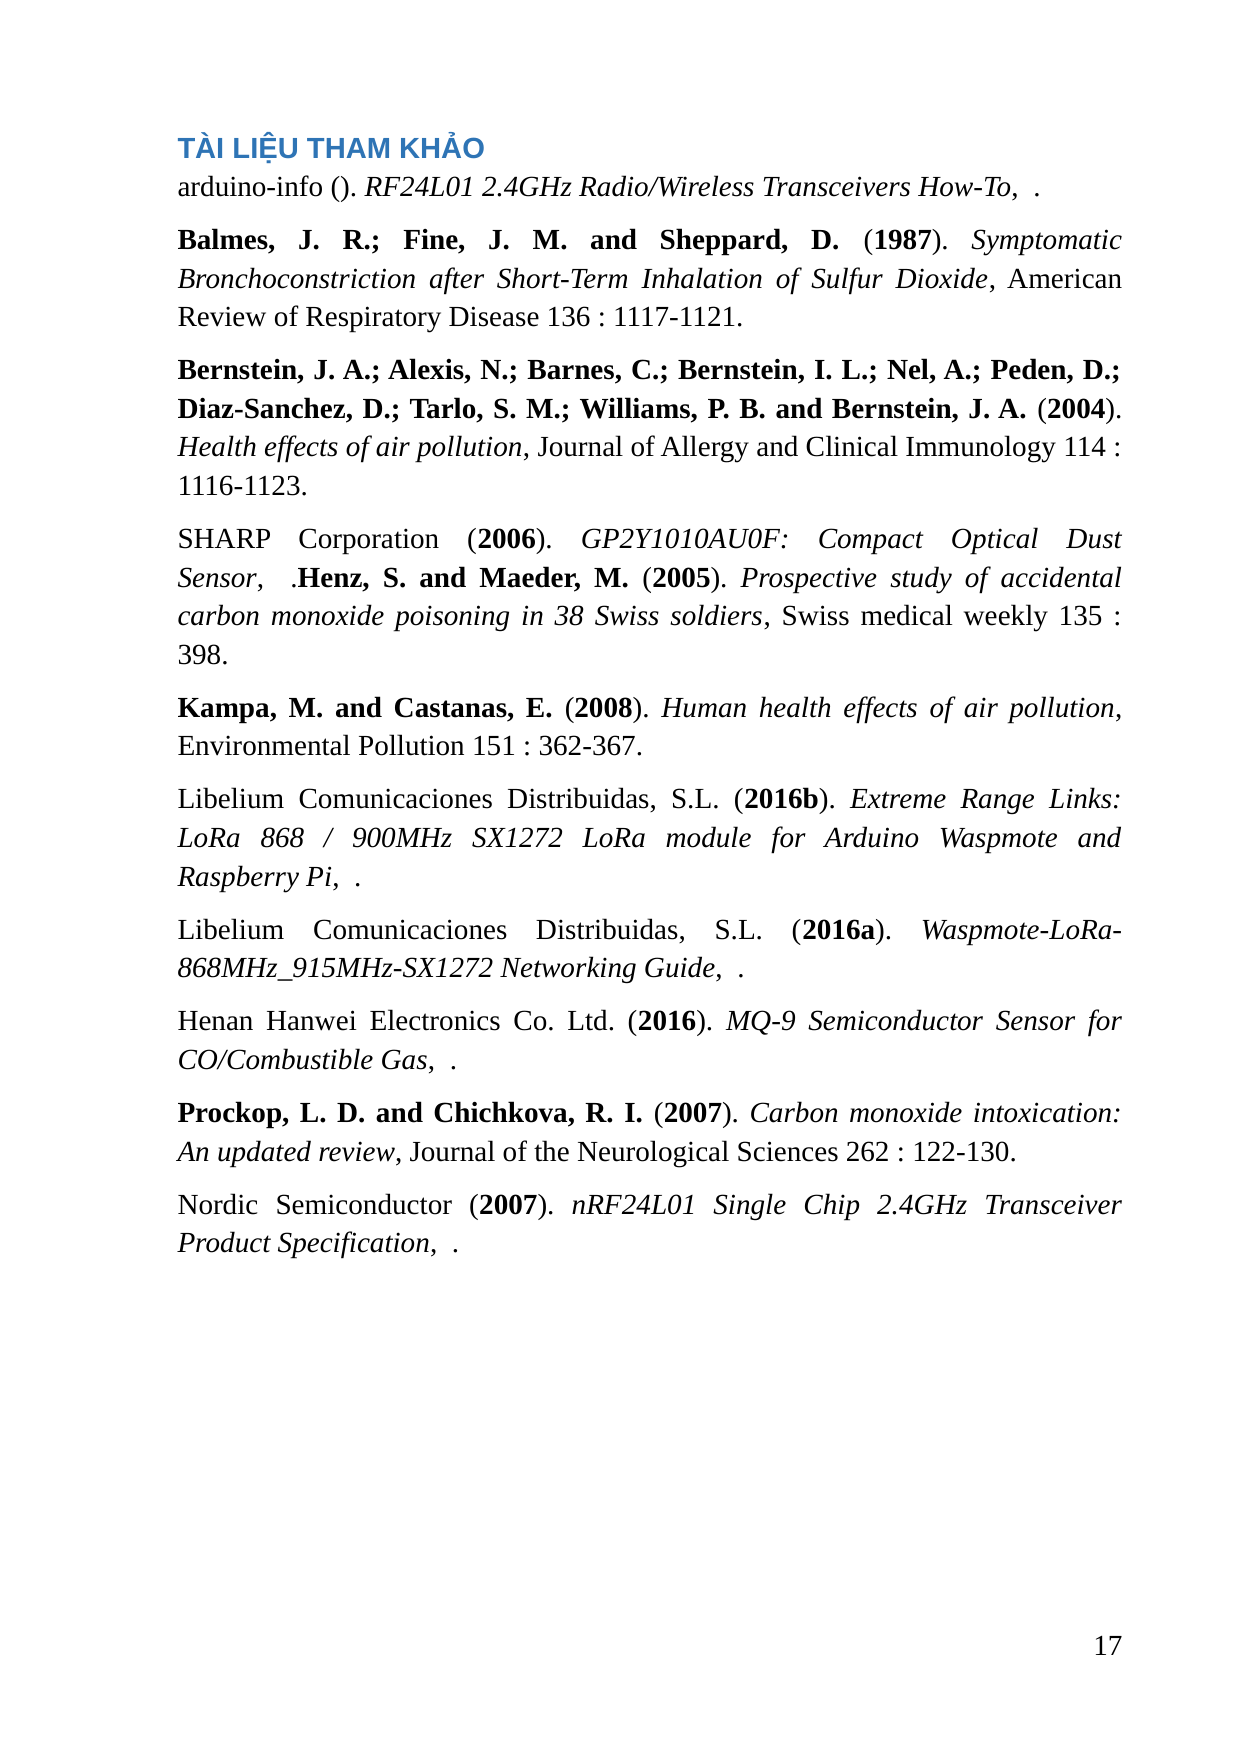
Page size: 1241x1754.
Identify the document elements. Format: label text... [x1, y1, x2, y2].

text Prockop, L. D. and Chichkova, R. I. (2007). Carbon monoxide intoxication: An updated review, Journal of the Neurological Sciences 262 : 122-130. [177, 1095, 1122, 1167]
text Bernstein, J. A.; Alexis, N.; Barnes, C.; Bernstein, I. L.; Nel, A.; Peden, D.; Diaz-Sanchez, D.; Tarlo, S. M.; Williams, P. B. and Bernstein, J. A. (2004). Health effects of air pollution, Journal of Allergy and Clinical Immunology 114 : 1116-1123. [177, 352, 1122, 502]
text Kampa, M. and Castanas, E. (2008). Human health effects of air pollution, Environmental Pollution 151 : 362-367. [177, 690, 1122, 762]
text SHARP Corporation (2006). GP2Y1010AU0F: Compact Optical Dust Sensor, .Henz, S. and Maeder, M. (2005). Prospective study of accidental carbon monoxide poisoning in 38 Swiss soldiers, Swiss medical weekly 135 : 398. [177, 521, 1122, 670]
text Libelium Comunicaciones Distribuidas, S.L. (2016b). Extreme Range Links: LoRa 868 / 900MHz SX1272 LoRa module for Arduino Waspmote and Raspberry Pi, . [177, 782, 1122, 892]
subtitle TÀI LIỆU THAM KHẢO [177, 131, 1122, 164]
text Libelium Comunicaciones Distribuidas, S.L. (2016a). Waspmote-LoRa-868MHz_915MHz-SX1272 Networking Guide, . [177, 912, 1122, 984]
text Balmes, J. R.; Fine, J. M. and Sheppard, D. (1987). Symptomatic Bronchoconstriction after Short-Term Inhalation of Sulfur Dioxide, American Review of Respiratory Disease 136 : 1117-1121. [177, 222, 1122, 333]
text Henan Hanwei Electronics Co. Ltd. (2016). MQ-9 Semiconductor Sensor for CO/Combustible Gas, . [177, 1003, 1122, 1076]
text Nordic Semiconductor (2007). nRF24L01 Single Chip 2.4GHz Transceiver Product Specification, . [177, 1187, 1122, 1259]
text arduino-info (). RF24L01 2.4GHz Radio/Wireless Transceivers How-To, . [177, 169, 1122, 203]
